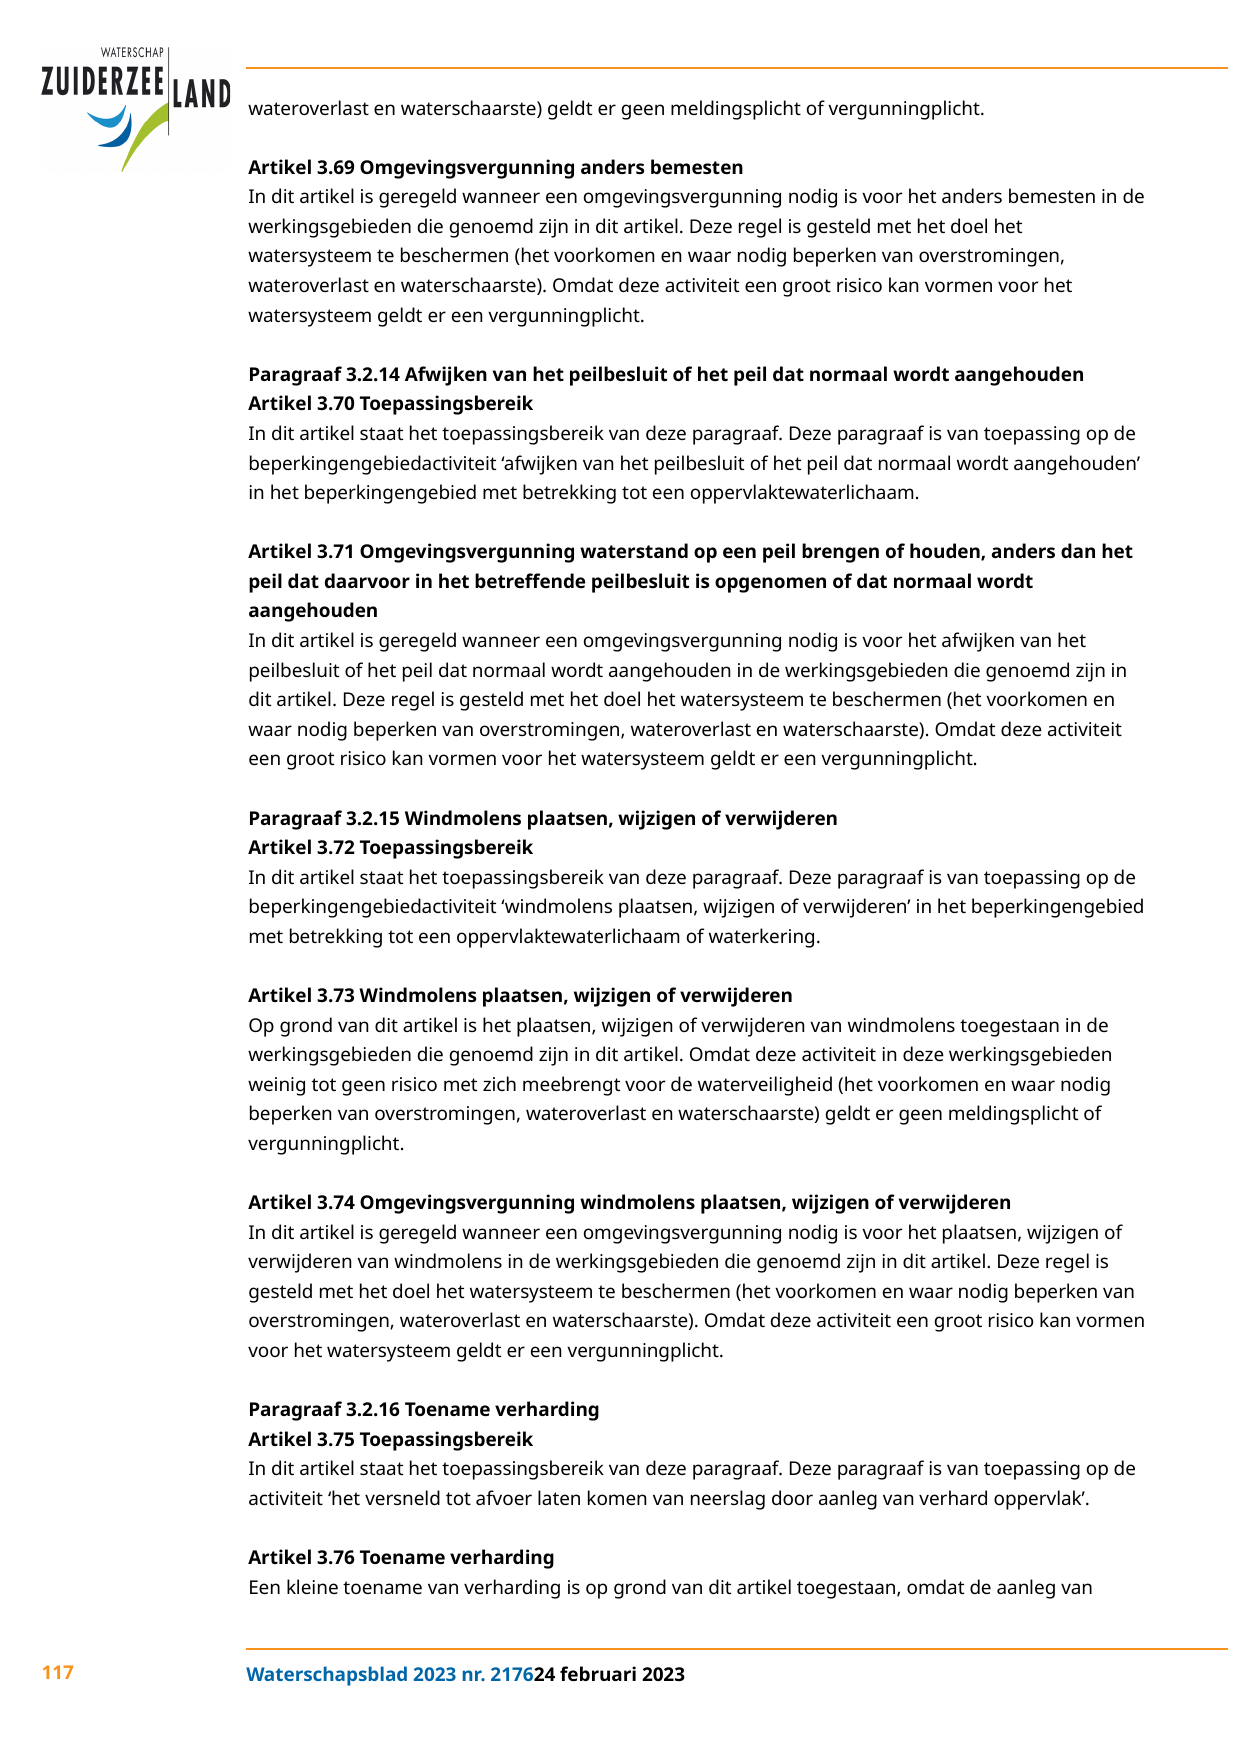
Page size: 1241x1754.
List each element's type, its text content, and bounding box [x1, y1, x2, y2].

text Artikel 3.73 Windmolens plaatsen, wijzigen of verwijderen [248, 982, 1152, 1008]
text In dit artikel is geregeld wanneer een omgevingsvergunning nodig is voor het plaatsen, wijzigen of verwijderen van windmolens in de werkingsgebieden die genoemd zijn in dit artikel. Deze regel is gesteld met het doel het watersysteem te beschermen (het voorkomen en waar nodig beperken van overstromingen, wateroverlast en waterschaarste). Omdat deze activiteit een groot risico kan vormen voor het watersysteem geldt er een vergunningplicht. [248, 1219, 1152, 1363]
text Artikel 3.75 Toepassingsbereik [248, 1426, 1152, 1452]
text Artikel 3.72 Toepassingsbereik [248, 834, 1152, 860]
text Artikel 3.69 Omgevingsvergunning anders bemesten [248, 154, 1152, 180]
text In dit artikel staat het toepassingsbereik van deze paragraaf. Deze paragraaf is van toepassing op de beperkingengebiedactiviteit ‘afwijken van het peilbesluit of het peil dat normaal wordt aangehouden’ in het beperkingengebied met betrekking tot een oppervlaktewaterlichaam. [248, 420, 1152, 505]
text Paragraaf 3.2.14 Afwijken van het peilbesluit of het peil dat normaal wordt aangehouden [248, 361, 1152, 387]
text In dit artikel staat het toepassingsbereik van deze paragraaf. Deze paragraaf is van toepassing op de activiteit ‘het versneld tot afvoer laten komen van neerslag door aanleg van verhard oppervlak’. [248, 1456, 1152, 1511]
text Artikel 3.71 Omgevingsvergunning waterstand op een peil brengen of houden, anders dan het peil dat daarvoor in het betreffende peilbesluit is opgenomen of dat normaal wordt aangehouden [248, 538, 1152, 623]
picture [41, 47, 231, 172]
text Paragraaf 3.2.15 Windmolens plaatsen, wijzigen of verwijderen [248, 805, 1152, 831]
text Artikel 3.70 Toepassingsbereik [248, 391, 1152, 416]
text wateroverlast en waterschaarste) geldt er geen meldingsplicht of vergunningplicht. [248, 95, 1152, 121]
text Artikel 3.74 Omgevingsvergunning windmolens plaatsen, wijzigen of verwijderen [248, 1189, 1152, 1215]
text In dit artikel staat het toepassingsbereik van deze paragraaf. Deze paragraaf is van toepassing op de beperkingengebiedactiviteit ‘windmolens plaatsen, wijzigen of verwijderen’ in het beperkingengebied met betrekking tot een oppervlaktewaterlichaam of waterkering. [248, 864, 1152, 949]
text In dit artikel is geregeld wanneer een omgevingsvergunning nodig is voor het anders bemesten in de werkingsgebieden die genoemd zijn in dit artikel. Deze regel is gesteld met het doel het watersysteem te beschermen (het voorkomen en waar nodig beperken van overstromingen, wateroverlast en waterschaarste). Omdat deze activiteit een groot risico kan vormen voor het watersysteem geldt er een vergunningplicht. [248, 183, 1152, 328]
text Een kleine toename van verharding is op grond van dit artikel toegestaan, omdat de aanleg van [248, 1574, 1152, 1600]
text Op grond van dit artikel is het plaatsen, wijzigen of verwijderen van windmolens toegestaan in de werkingsgebieden die genoemd zijn in dit artikel. Omdat deze activiteit in deze werkingsgebieden weinig tot geen risico met zich meebrengt voor de waterveiligheid (het voorkomen en waar nodig beperken van overstromingen, wateroverlast en waterschaarste) geldt er geen meldingsplicht of vergunningplicht. [248, 1012, 1152, 1156]
text In dit artikel is geregeld wanneer een omgevingsvergunning nodig is voor het afwijken van het peilbesluit of het peil dat normaal wordt aangehouden in de werkingsgebieden die genoemd zijn in dit artikel. Deze regel is gesteld met het doel het watersysteem te beschermen (het voorkomen en waar nodig beperken van overstromingen, wateroverlast en waterschaarste). Omdat deze activiteit een groot risico kan vormen voor het watersysteem geldt er een vergunningplicht. [248, 627, 1152, 771]
text Artikel 3.76 Toename verharding [248, 1544, 1152, 1570]
text Paragraaf 3.2.16 Toename verharding [248, 1396, 1152, 1422]
